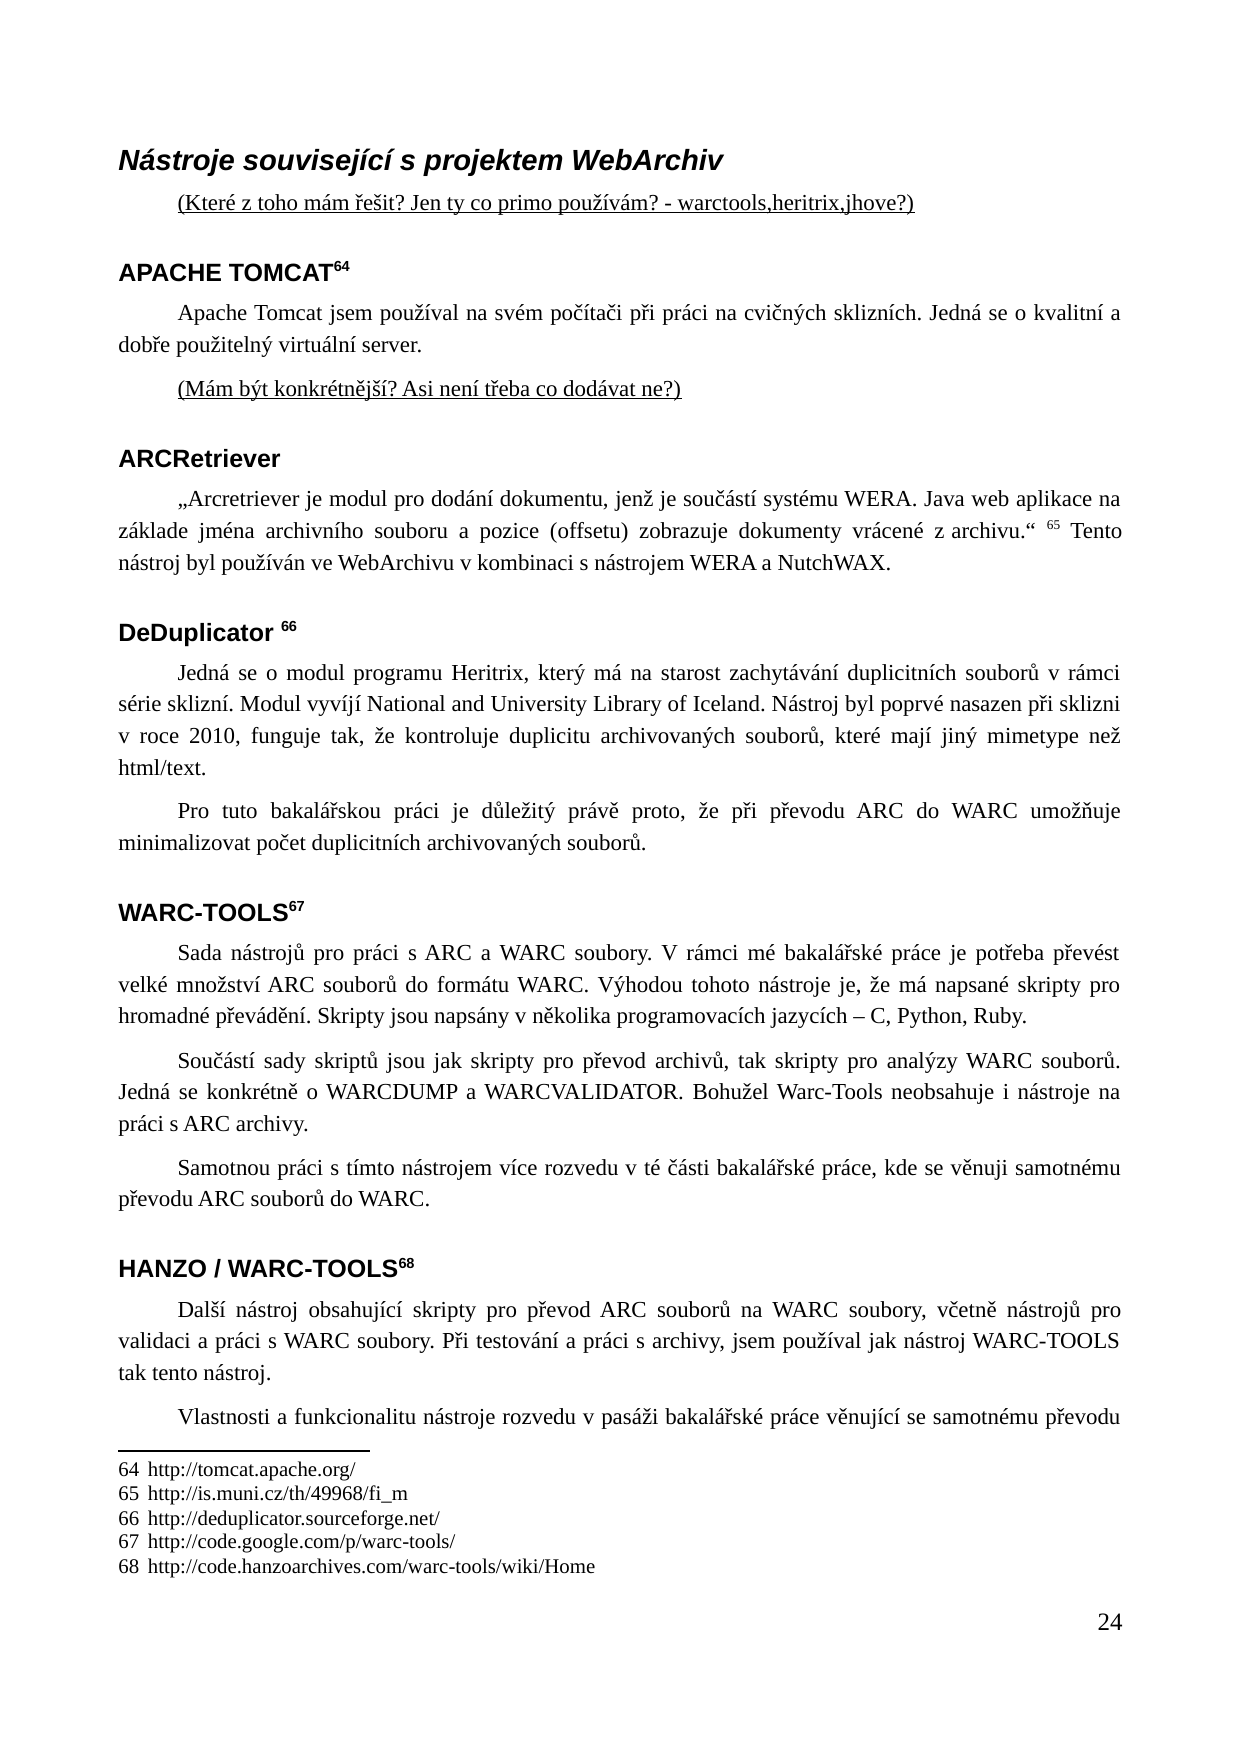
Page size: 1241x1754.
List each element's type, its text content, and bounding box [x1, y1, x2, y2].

subtitle DeDuplicator [118, 618, 1122, 646]
text Součástí sady skriptů jsou jak skripty pro převod archivů, tak skripty pro analýzy WARC souborů. Jedná se konkrétně o WARCDUMP a WARCVALIDATOR. Bohužel Warc-Tools neobsahuje i nástroje na práci s ARC archivy. [118, 1047, 1122, 1136]
text http://code.hanzoarchives.com/warc-tools/wiki/Home [118, 1553, 1122, 1578]
subtitle WARC-TOOLS [118, 898, 1122, 927]
subtitle ARCRetriever [118, 444, 1122, 473]
subtitle APACHE TOMCAT [118, 258, 1122, 287]
text „Arcretriever je modul pro dodání dokumentu, jenž je součástí systému WERA. Java web aplikace na základe jména archivního souboru a pozice (offsetu) zobrazuje dokumenty vrácené z archivu.“ Tento nástroj byl používán ve WebArchivu v kombinaci s nástrojem WERA a NutchWAX. [118, 485, 1122, 575]
text Jedná se o modul programu Heritrix, který má na starost zachytávání duplicitních souborů v rámci série sklizní. Modul vyvíjí National and University Library of Iceland. Nástroj byl poprvé nasazen při sklizni v roce 2010, funguje tak, že kontroluje duplicitu archivovaných souborů, které mají jiný mimetype než html/text. [118, 659, 1122, 780]
subtitle Nástroje související s projektem WebArchiv [118, 143, 1122, 177]
subtitle HANZO / WARC-TOOLS [118, 1254, 1122, 1283]
text Další nástroj obsahující skripty pro převod ARC souborů na WARC soubory, včetně nástrojů pro validaci a práci s WARC soubory. Při testování a práci s archivy, jsem používal jak nástroj WARC-TOOLS tak tento nástroj. [118, 1296, 1122, 1385]
text (Které z toho mám řešit? Jen ty co primo používám? - warctools,heritrix,jhove?) [118, 189, 1122, 216]
text http://deduplicator.sourceforge.net/ [118, 1505, 1122, 1529]
text Apache Tomcat jsem používal na svém počítači při práci na cvičných sklizních. Jedná se o kvalitní a dobře použitelný virtuální server. [118, 299, 1122, 357]
text Vlastnosti a funkcionalitu nástroje rozvedu v pasáži bakalářské práce věnující se samotnému převodu [118, 1403, 1122, 1429]
text http://tomcat.apache.org/ [118, 1457, 1122, 1481]
text http://is.muni.cz/th/49968/fi_m [118, 1481, 1122, 1505]
text http://code.google.com/p/warc-tools/ [118, 1529, 1122, 1553]
text Pro tuto bakalářskou práci je důležitý právě proto, že při převodu ARC do WARC umožňuje minimalizovat počet duplicitních archivovaných souborů. [118, 798, 1122, 856]
text Sada nástrojů pro práci s ARC a WARC soubory. V rámci mé bakalářské práce je potřeba převést velké množství ARC souborů do formátu WARC. Výhodou tohoto nástroje je, že má napsané skripty pro hromadné převádění. Skripty jsou napsány v několika programovacích jazycích – C, Python, Ruby. [118, 939, 1122, 1029]
text (Mám být konkrétnější? Asi není třeba co dodávat ne?) [118, 375, 1122, 401]
text Samotnou práci s tímto nástrojem více rozvedu v té části bakalářské práce, kde se věnuji samotnému převodu ARC souborů do WARC. [118, 1154, 1122, 1212]
